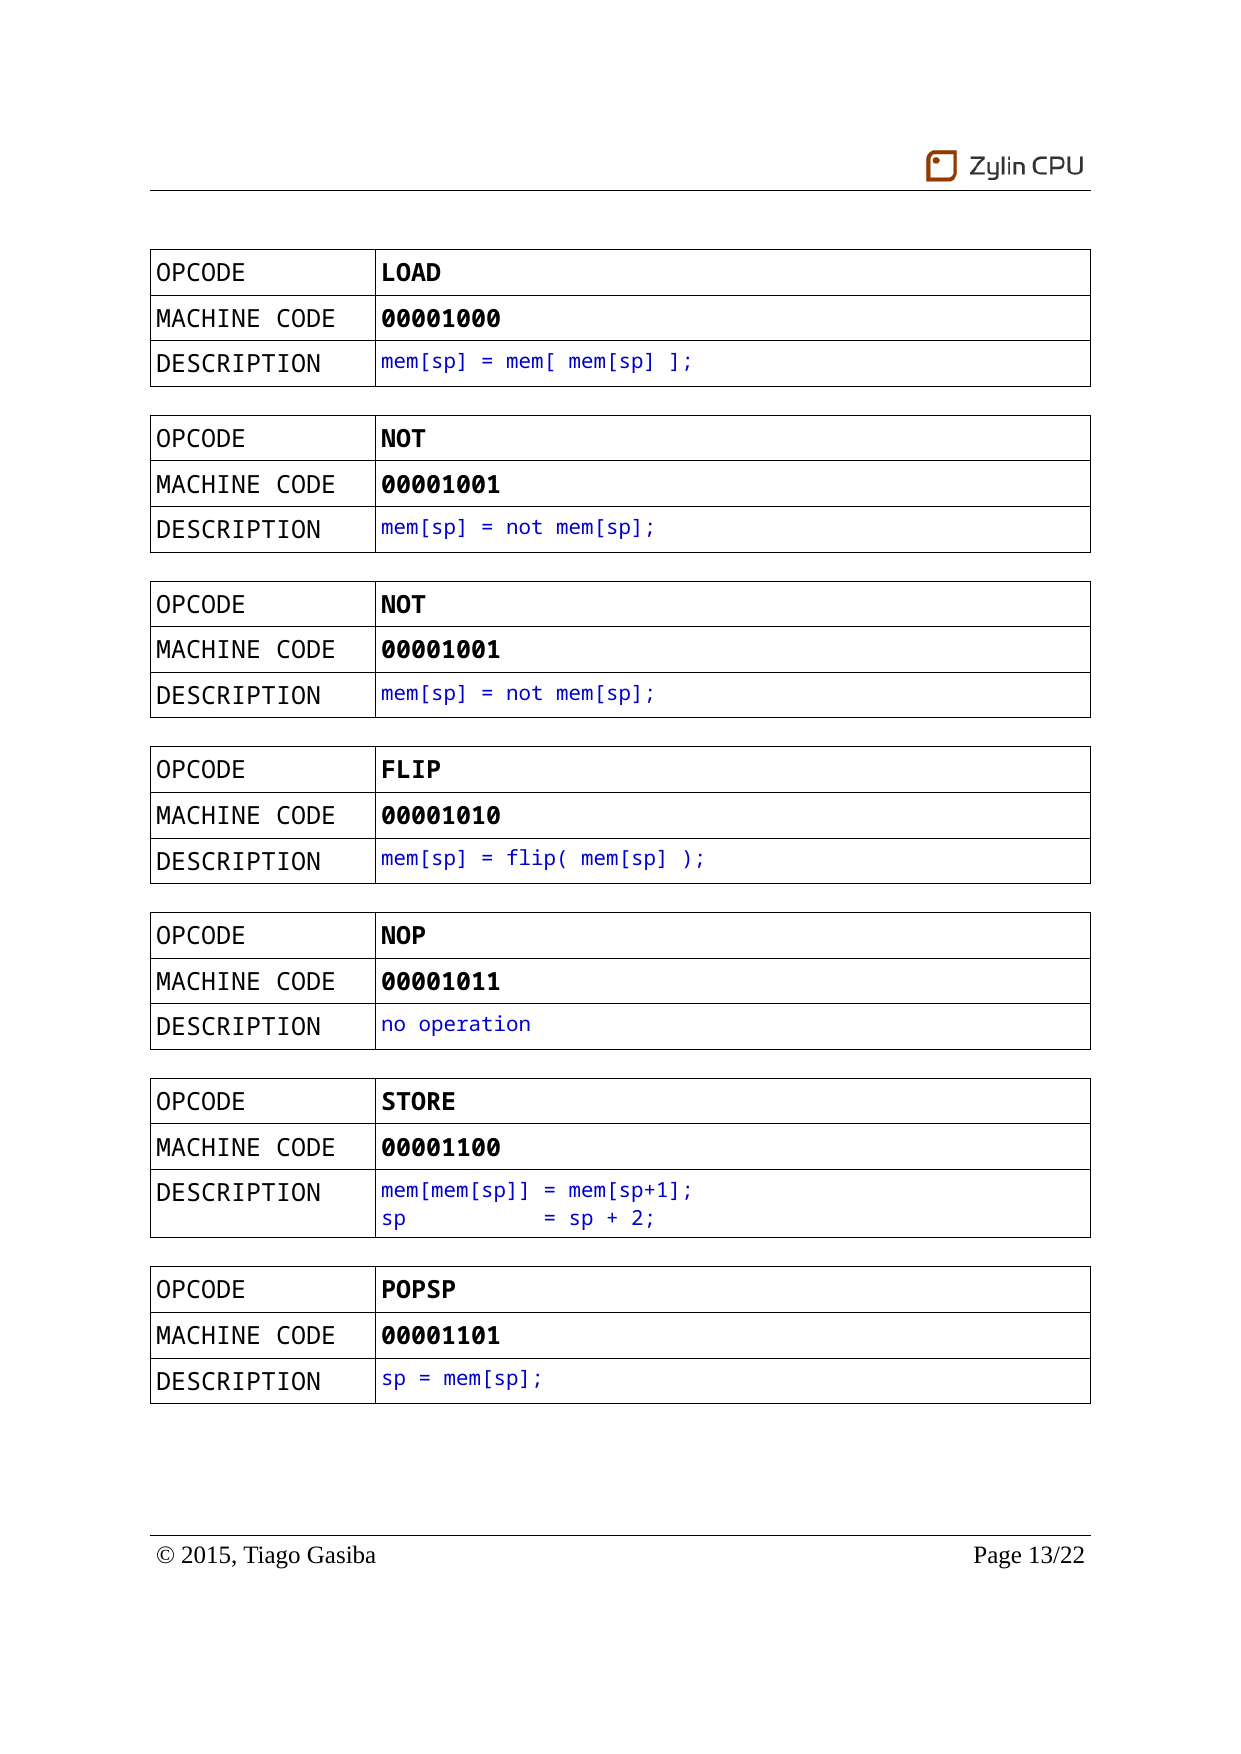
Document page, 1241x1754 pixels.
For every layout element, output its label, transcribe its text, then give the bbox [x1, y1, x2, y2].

table_header OPCODE [151, 1267, 375, 1312]
table_cell DESCRIPTION [151, 673, 375, 717]
table_cell MACHINE CODE [151, 1313, 375, 1358]
table_header FLIP [376, 747, 1090, 792]
table_cell sp = mem[sp]; [376, 1359, 1090, 1403]
table_cell MACHINE CODE [151, 296, 375, 340]
table_cell MACHINE CODE [151, 461, 375, 506]
table_header OPCODE [151, 250, 375, 295]
table_cell MACHINE CODE [151, 959, 375, 1003]
table_cell 00001101 [376, 1313, 1090, 1358]
table_cell MACHINE CODE [151, 1124, 375, 1169]
table_cell mem[mem[sp]] = mem[sp+1]; sp = sp + 2; [376, 1170, 1090, 1237]
table_cell MACHINE CODE [151, 793, 375, 838]
table_cell MACHINE CODE [151, 627, 375, 672]
table_cell DESCRIPTION [151, 1170, 375, 1237]
picture [922, 148, 1151, 185]
table_header NOT [376, 416, 1090, 460]
table_cell mem[sp] = not mem[sp]; [376, 673, 1090, 717]
table_cell 00001000 [376, 296, 1090, 340]
table_cell 00001011 [376, 959, 1090, 1003]
table_cell no operation [376, 1004, 1090, 1049]
table_cell DESCRIPTION [151, 341, 375, 386]
table_cell DESCRIPTION [151, 1359, 375, 1403]
table_cell mem[sp] = not mem[sp]; [376, 507, 1090, 552]
table_header LOAD [376, 250, 1090, 295]
table_cell mem[sp] = flip( mem[sp] ); [376, 839, 1090, 883]
table_header OPCODE [151, 913, 375, 958]
table_header POPSP [376, 1267, 1090, 1312]
table_header NOT [376, 582, 1090, 626]
table_cell 00001010 [376, 793, 1090, 838]
table_header NOP [376, 913, 1090, 958]
table_cell 00001100 [376, 1124, 1090, 1169]
table_cell 00001001 [376, 627, 1090, 672]
table_header OPCODE [151, 747, 375, 792]
table_header OPCODE [151, 582, 375, 626]
table_cell DESCRIPTION [151, 1004, 375, 1049]
table_cell DESCRIPTION [151, 839, 375, 883]
table_cell mem[sp] = mem[ mem[sp] ]; [376, 341, 1090, 386]
table_cell DESCRIPTION [151, 507, 375, 552]
table_header STORE [376, 1079, 1090, 1123]
table_header OPCODE [151, 416, 375, 460]
table_cell 00001001 [376, 461, 1090, 506]
table_header OPCODE [151, 1079, 375, 1123]
